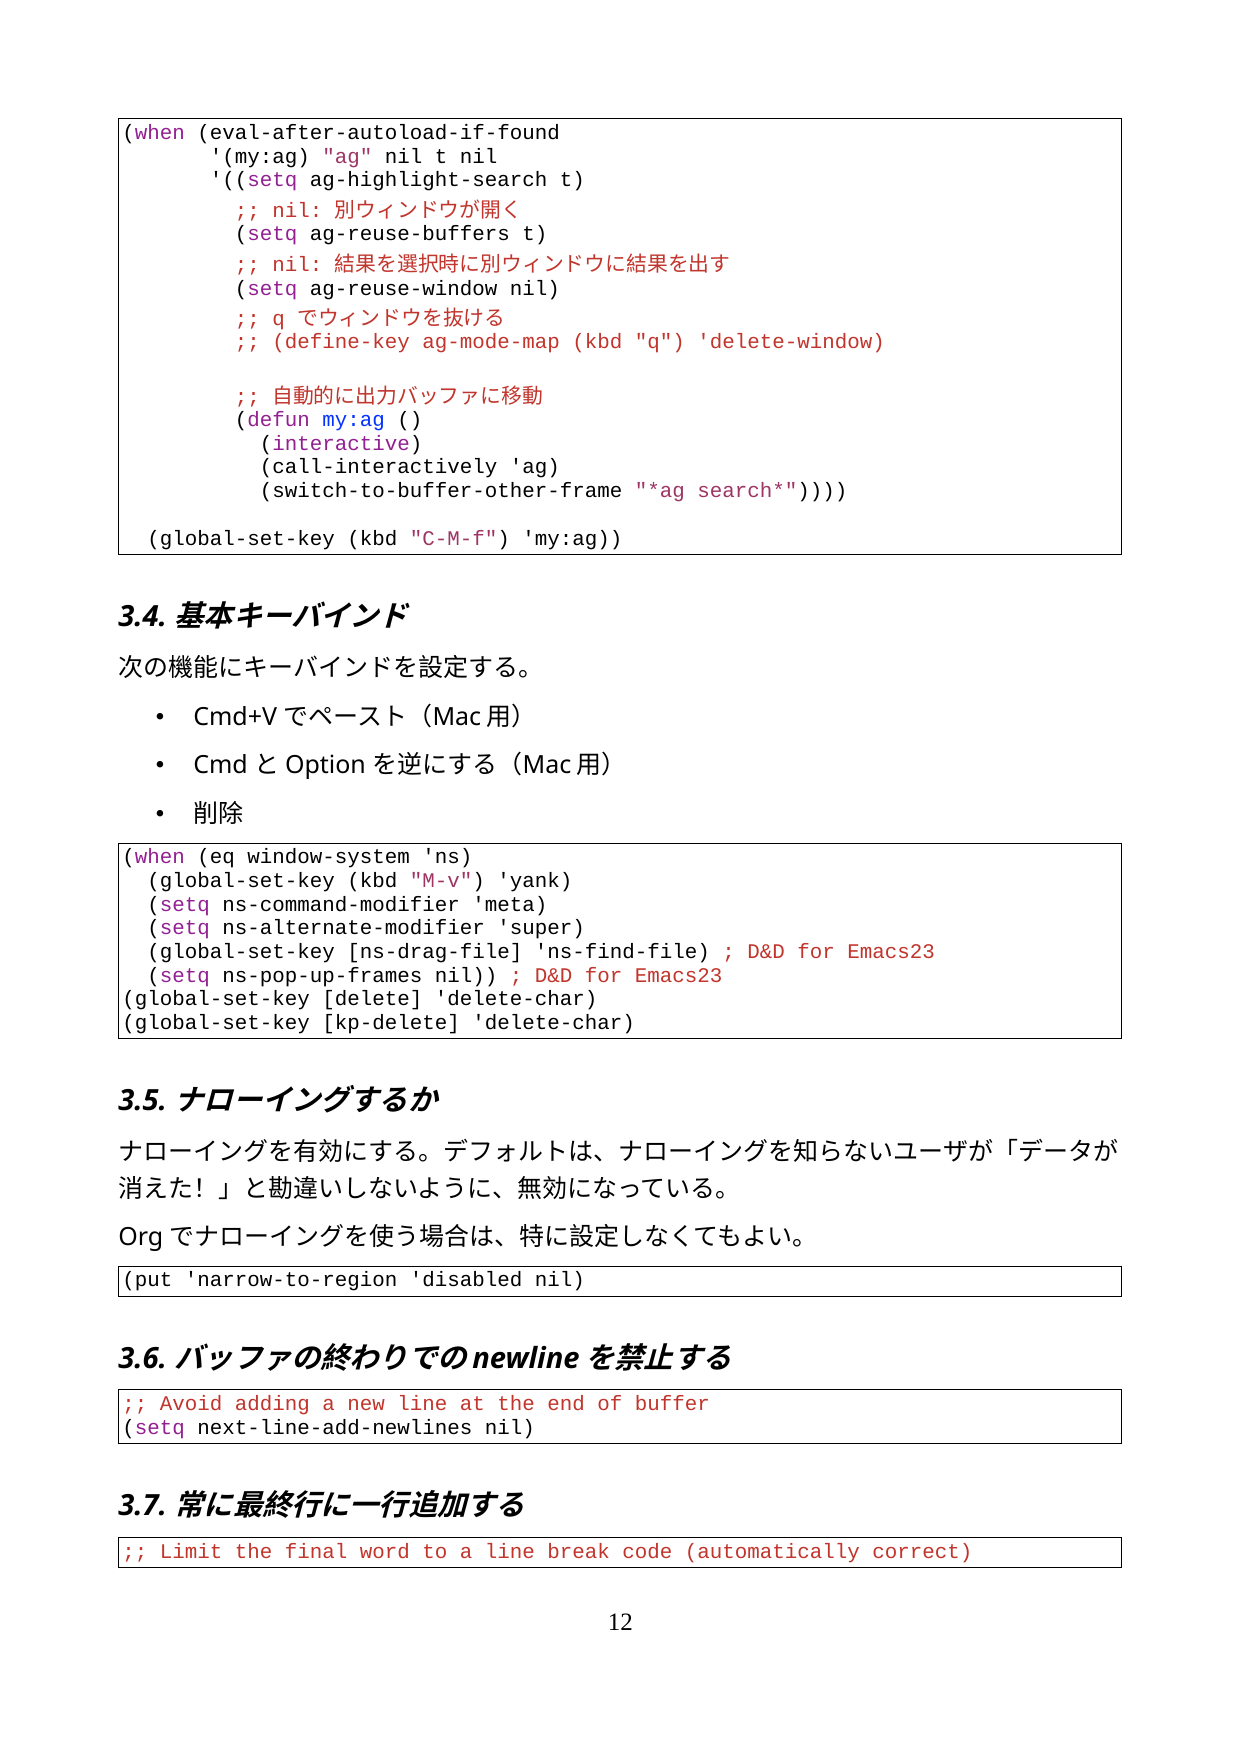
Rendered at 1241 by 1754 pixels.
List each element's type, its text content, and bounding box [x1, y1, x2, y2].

text '((setq ag-highlight-search t) [119, 165, 1121, 189]
text (when (eq window-system 'ns) [119, 844, 1121, 866]
list 削除 [156, 794, 1122, 830]
text (global-set-key [delete] 'delete-char) [119, 984, 1121, 1008]
subtitle 常に最終行に一行追加する [118, 1482, 1122, 1524]
subtitle ナローイングするか [118, 1077, 1122, 1119]
text (defun my:ag () [119, 405, 1121, 429]
text ;; nil: 結果を選択時に別ウィンドウに結果を出す [119, 243, 1121, 273]
text (setq ag-reuse-window nil) [119, 273, 1121, 297]
text '(my:ag) "ag" nil t nil [119, 142, 1121, 165]
text Org でナローイングを使う場合は、特に設定しなくてもよい。 [118, 1217, 1122, 1253]
text (global-set-key (kbd "C-M-f") 'my:ag)) [119, 523, 1121, 554]
text (global-set-key [kp-delete] 'delete-char) [119, 1008, 1121, 1038]
text (setq ag-reuse-buffers t) [119, 219, 1121, 243]
text (put 'narrow-to-region 'disabled nil) [119, 1267, 1121, 1296]
text (switch-to-buffer-other-frame "*ag search*")))) [119, 476, 1121, 500]
text (global-set-key [ns-drag-file] 'ns-find-file) ; D&D for Emacs23 [119, 937, 1121, 961]
list Cmd+V でペースト（Mac用） [156, 696, 1122, 732]
text (when (eval-after-autoload-if-found [119, 119, 1121, 142]
text ;; q でウィンドウを抜ける [119, 297, 1121, 328]
subtitle バッファの終わりでのnewlineを禁止する [118, 1334, 1122, 1377]
text ;; 自動的に出力バッファに移動 [119, 375, 1121, 405]
subtitle 基本キーバインド [118, 592, 1122, 635]
text (call-interactively 'ag) [119, 453, 1121, 476]
text (setq next-line-add-newlines nil) [119, 1413, 1121, 1443]
text ;; (define-key ag-mode-map (kbd "q") 'delete-window) [119, 328, 1121, 351]
text (interactive) [119, 429, 1121, 453]
text (setq ns-alternate-modifier 'super) [119, 913, 1121, 937]
text 次の機能にキーバインドを設定する。 [118, 647, 1122, 684]
text ;; nil: 別ウィンドウが開く [119, 189, 1121, 219]
text ;; Limit the final word to a line break code (automatically correct) [119, 1538, 1121, 1567]
text ;; Avoid adding a new line at the end of buffer [119, 1390, 1121, 1413]
text ナローイングを有効にする。デフォルトは、ナローイングを知らないユーザが「データが消えた！」と勘違いしないように、無効になっている。 [118, 1132, 1122, 1204]
text (setq ns-pop-up-frames nil)) ; D&D for Emacs23 [119, 961, 1121, 984]
list Cmd と Option を逆にする（Mac用） [156, 745, 1122, 781]
text (global-set-key (kbd "M-v") 'yank) [119, 866, 1121, 890]
text (setq ns-command-modifier 'meta) [119, 890, 1121, 913]
